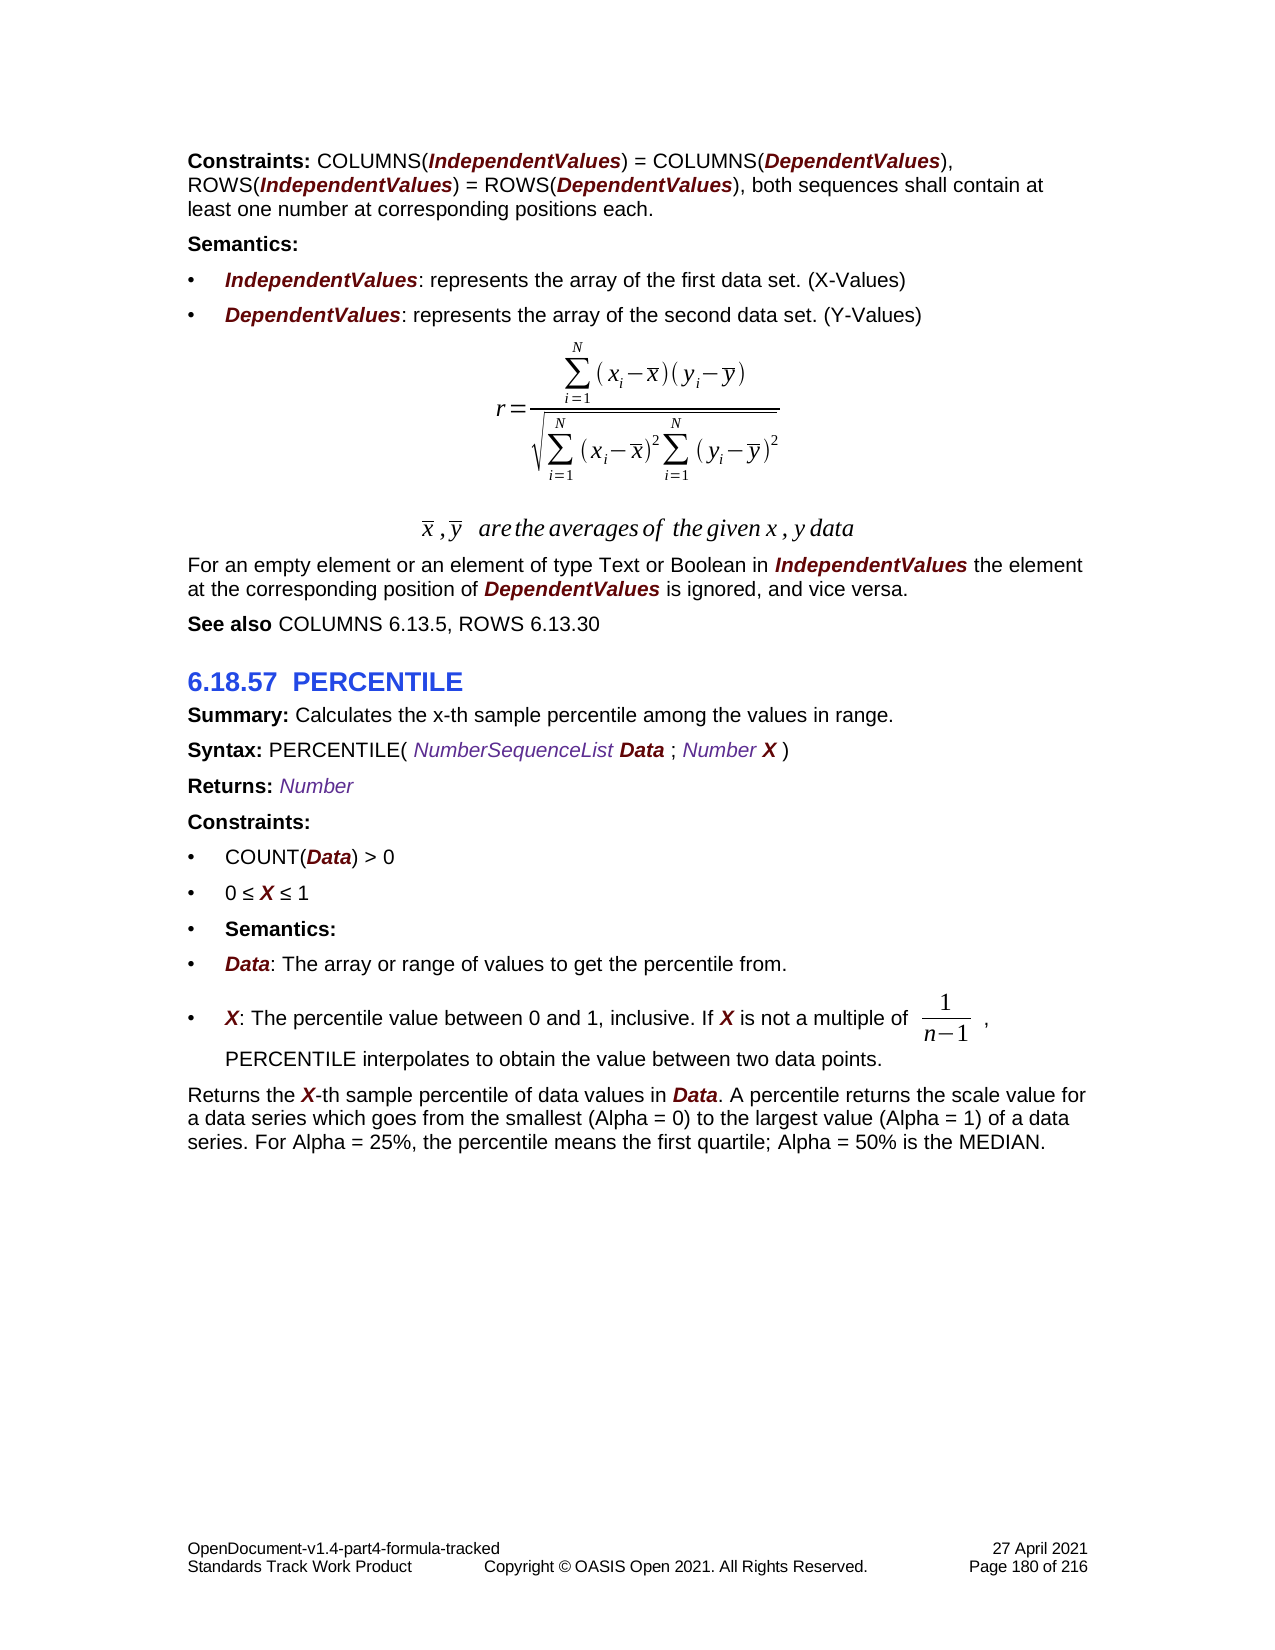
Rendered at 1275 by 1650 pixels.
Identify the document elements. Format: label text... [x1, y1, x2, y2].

text Constraints: COLUMNS(IndependentValues) = COLUMNS(DependentValues), ROWS(IndependentValues) = ROWS(DependentValues), both sequences shall contain at least one number at corresponding positions each. [187, 150, 1088, 221]
list DependentValues: represents the array of the second data set. (Y-Values) [187, 304, 1088, 327]
list COUNT(Data) > 0 [187, 846, 1088, 869]
text For an empty element or an element of type Text or Boolean in IndependentValues the element at the corresponding position of DependentValues is ignored, and vice versa. [187, 553, 1088, 601]
text Syntax: PERCENTILE( NumberSequenceList Data ; Number X ) [187, 739, 1088, 762]
subtitle PERCENTILE [187, 667, 1088, 697]
text Summary: Calculates the x-th sample percentile among the values in range. [187, 703, 1088, 727]
list X: The percentile value between 0 and 1, inclusive. If X is not a multiple of , PERCENTILE interpolates to obtain the value between two data points. [187, 988, 1088, 1071]
text Constraints: [187, 810, 1088, 834]
list IndependentValues: represents the array of the first data set. (X-Values) [187, 268, 1088, 292]
text See also COLUMNS 6.13.5, ROWS 6.13.30 [187, 613, 1088, 636]
text Returns the X-th sample percentile of data values in Data. A percentile returns the scale value for a data series which goes from the smallest (Alpha = 0) to the largest value (Alpha = 1) of a data series. For Alpha = 25%, the percentile means the first quartile; Alpha = 50% is the MEDIAN. [187, 1083, 1088, 1154]
list Data: The array or range of values to get the percentile from. [187, 953, 1088, 976]
text Returns: Number [187, 774, 1088, 798]
text Semantics: [187, 233, 1088, 256]
list Semantics: [187, 917, 1088, 941]
list 0 ≤ X ≤ 1 [187, 881, 1088, 905]
